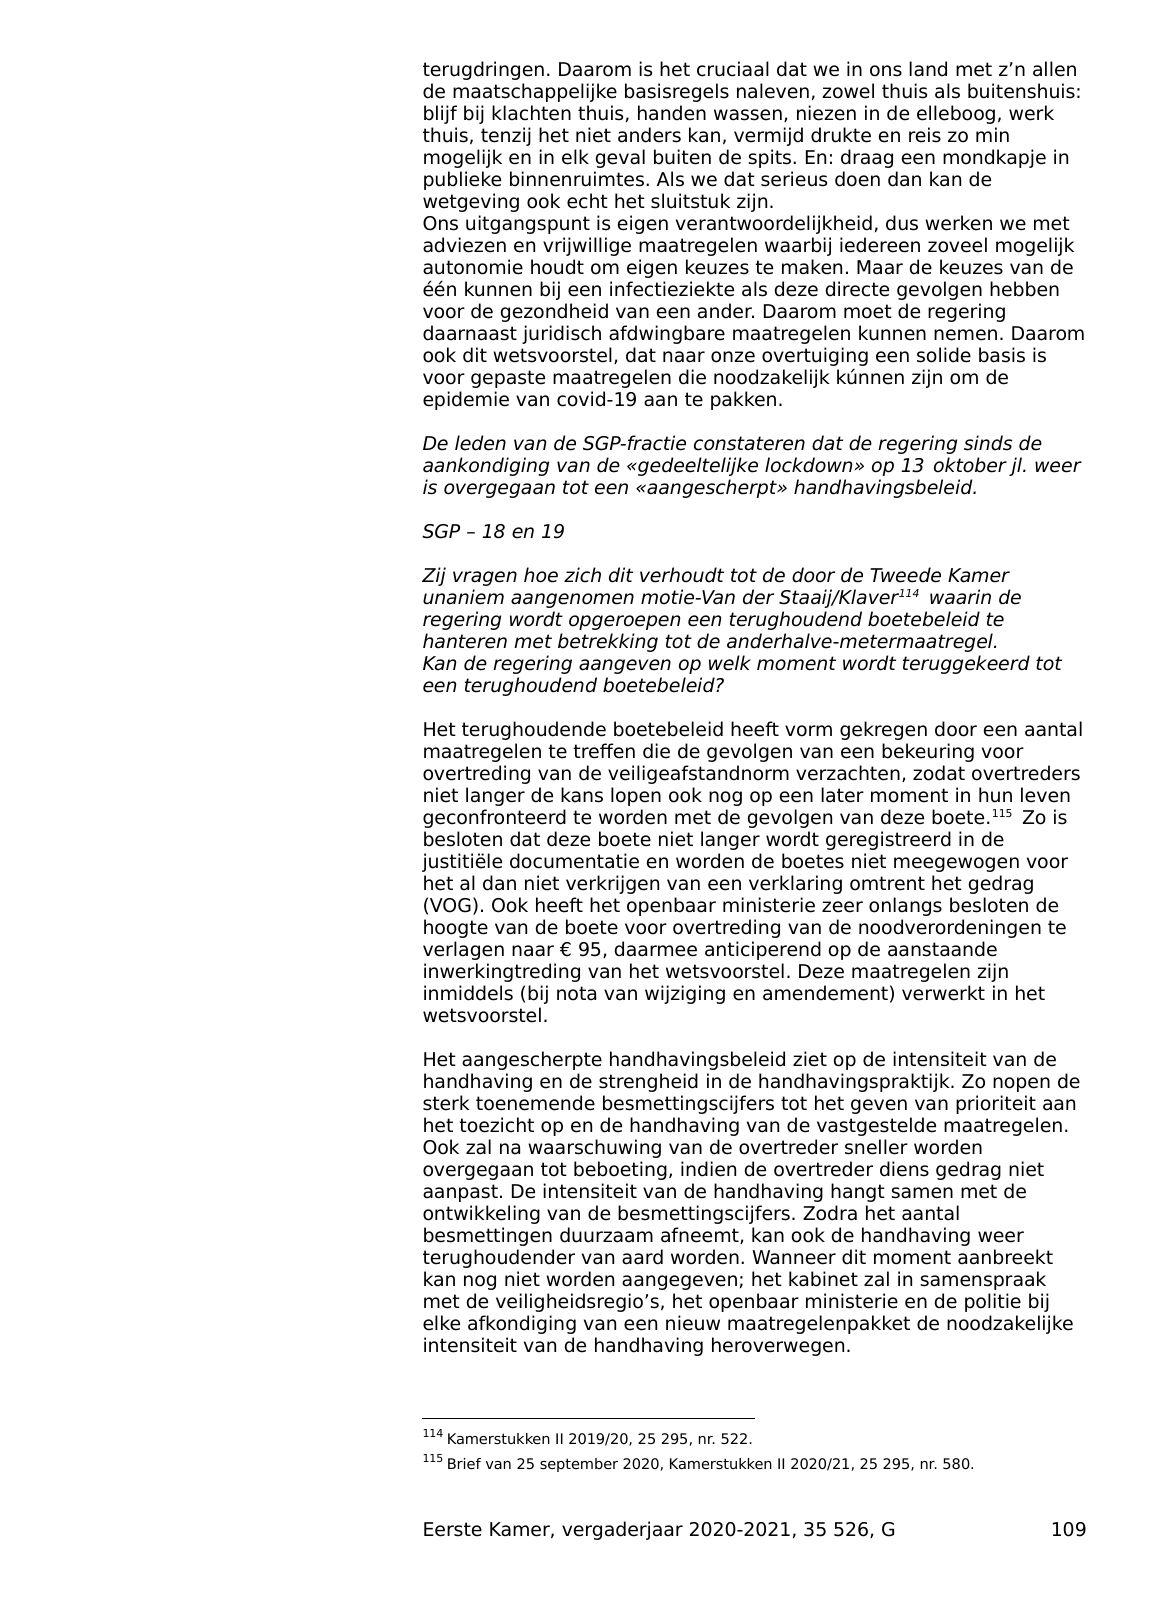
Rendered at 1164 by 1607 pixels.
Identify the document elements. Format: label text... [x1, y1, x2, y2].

text Het terughoudende boetebeleid heeft vorm gekregen door een aantal maatregelen te treffen die de gevolgen van een bekeuring voor overtreding van de veiligeafstandnorm verzachten, zodat overtreders niet langer de kans lopen ook nog op een later moment in hun leven geconfronteerd te worden met de gevolgen van deze boete. Zo is besloten dat deze boete niet langer wordt geregistreerd in de justitiële documentatie en worden de boetes niet meegewogen voor het al dan niet verkrijgen van een verklaring omtrent het gedrag (VOG). Ook heeft het openbaar ministerie zeer onlangs besloten de hoogte van de boete voor overtreding van de noodverordeningen te verlagen naar € 95, daarmee anticiperend op de aanstaande inwerkingtreding van het wetsvoorstel. Deze maatregelen zijn inmiddels (bij nota van wijziging en amendement) verwerkt in het wetsvoorstel. [422, 719, 1087, 1027]
text Zij vragen hoe zich dit verhoudt tot de door de Tweede Kamer unaniem aangenomen motie-Van der Staaij/Klaver waarin de regering wordt opgeroepen een terughoudend boetebeleid te hanteren met betrekking tot de anderhalve-metermaatregel. [422, 565, 1087, 653]
text De leden van de SGP-fractie constateren dat de regering sinds de aankondiging van de «gedeeltelijke lockdown» op 13 oktober jl. weer is overgegaan tot een «aangescherpt» handhavingsbeleid. [422, 433, 1087, 499]
subtitle SGP – 18 en 19 [422, 521, 1087, 543]
text Kamerstukken II 2019/20, 25 295, nr. 522. [422, 1427, 1087, 1449]
text Het aangescherpte handhavingsbeleid ziet op de intensiteit van de handhaving en de strengheid in de handhavingspraktijk. Zo nopen de sterk toenemende besmettingscijfers tot het geven van prioriteit aan het toezicht op en de handhaving van de vastgestelde maatregelen. Ook zal na waarschuwing van de overtreder sneller worden overgegaan tot beboeting, indien de overtreder diens gedrag niet aanpast. De intensiteit van de handhaving hangt samen met de ontwikkeling van de besmettingscijfers. Zodra het aantal besmettingen duurzaam afneemt, kan ook de handhaving weer terughoudender van aard worden. Wanneer dit moment aanbreekt kan nog niet worden aangegeven; het kabinet zal in samenspraak met de veiligheidsregio’s, het openbaar ministerie en de politie bij elke afkondiging van een nieuw maatregelenpakket de noodzakelijke intensiteit van de handhaving heroverwegen. [422, 1049, 1087, 1357]
text Ons uitgangspunt is eigen verantwoordelijkheid, dus werken we met adviezen en vrijwillige maatregelen waarbij iedereen zoveel mogelijk autonomie houdt om eigen keuzes te maken. Maar de keuzes van de één kunnen bij een infectieziekte als deze directe gevolgen hebben voor de gezondheid van een ander. Daarom moet de regering daarnaast juridisch afdwingbare maatregelen kunnen nemen. Daarom ook dit wetsvoorstel, dat naar onze overtuiging een solide basis is voor gepaste maatregelen die noodzakelijk kúnnen zijn om de epidemie van covid-19 aan te pakken. [422, 213, 1087, 411]
text Brief van 25 september 2020, Kamerstukken II 2020/21, 25 295, nr. 580. [422, 1452, 1087, 1474]
text terugdringen. Daarom is het cruciaal dat we in ons land met z’n allen de maatschappelijke basisregels naleven, zowel thuis als buitenshuis: blijf bij klachten thuis, handen wassen, niezen in de elleboog, werk thuis, tenzij het niet anders kan, vermijd drukte en reis zo min mogelijk en in elk geval buiten de spits. En: draag een mondkapje in publieke binnenruimtes. Als we dat serieus doen dan kan de wetgeving ook echt het sluitstuk zijn. [422, 59, 1087, 213]
text Kan de regering aangeven op welk moment wordt teruggekeerd tot een terughoudend boetebeleid? [422, 653, 1087, 697]
